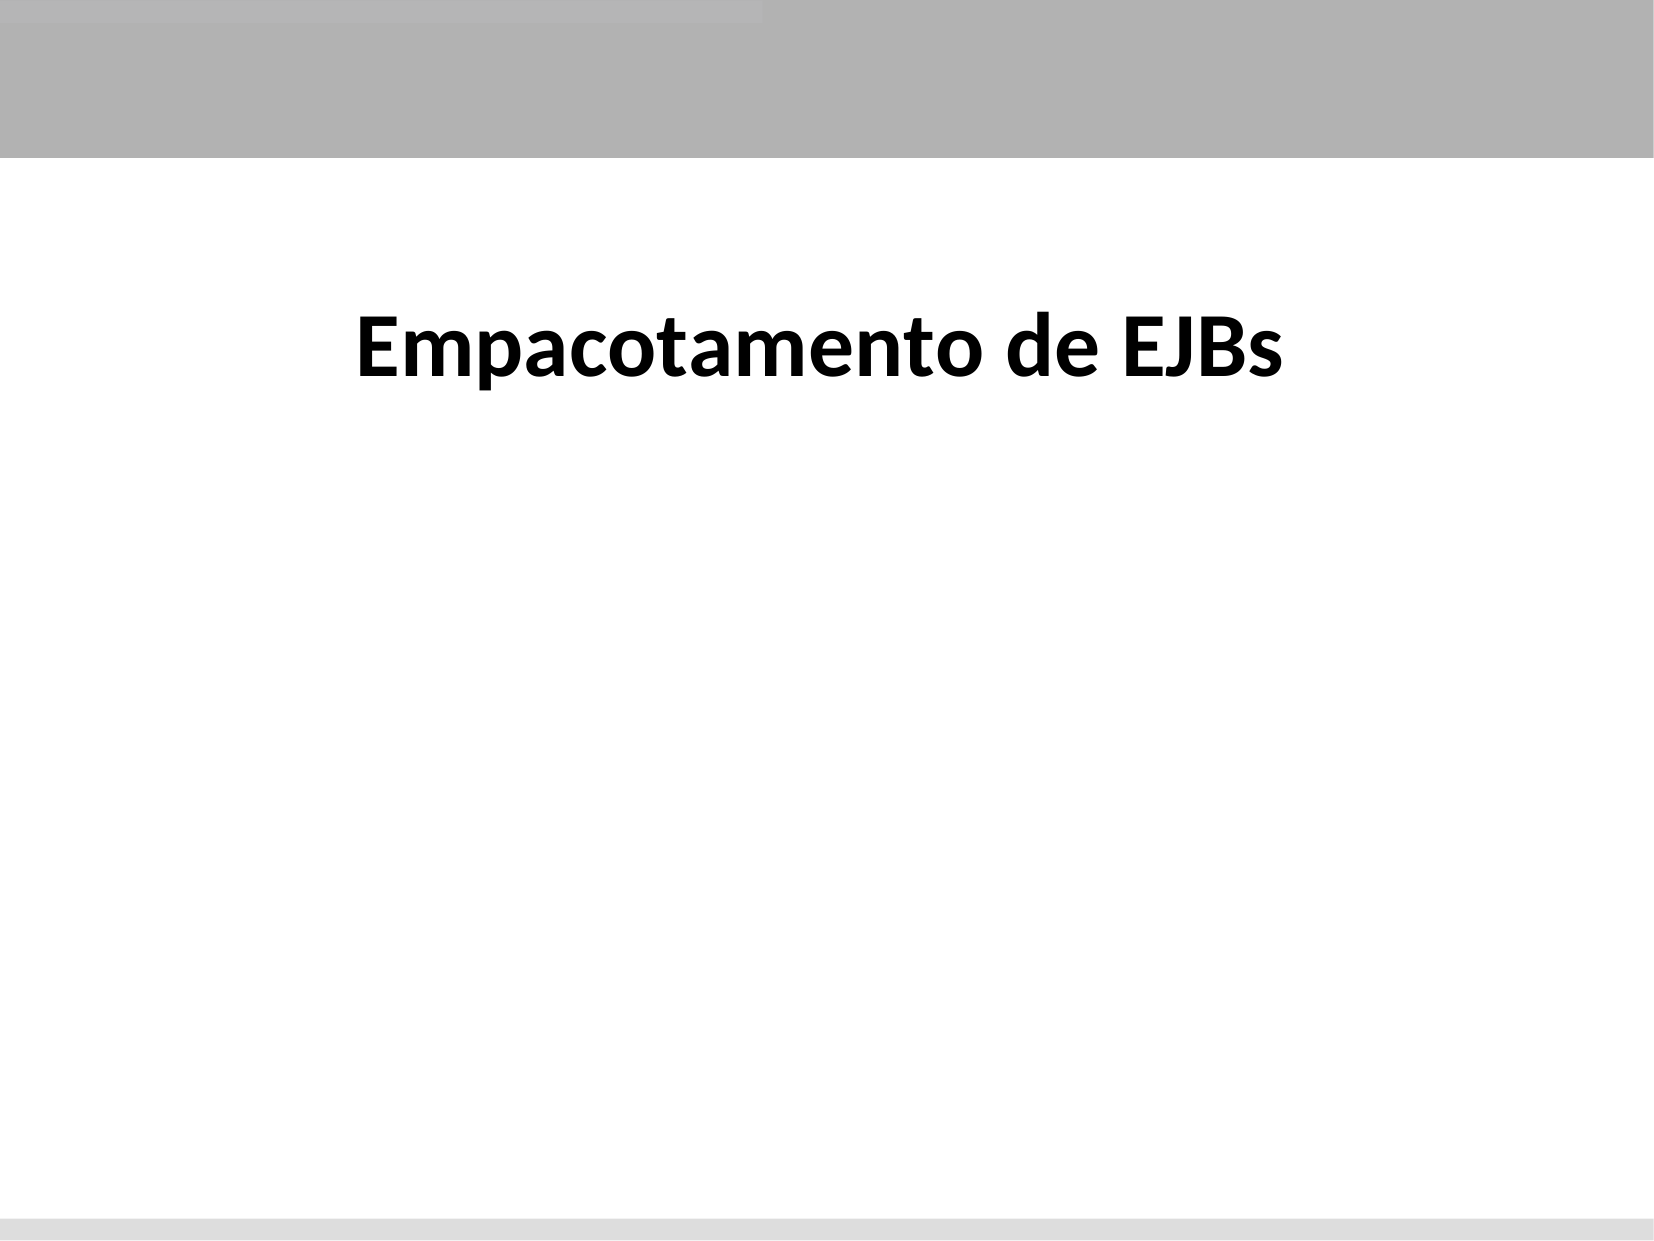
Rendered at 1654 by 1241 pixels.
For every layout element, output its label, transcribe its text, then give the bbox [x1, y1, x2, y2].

subtitle Empacotamento de EJBs [70, 11, 1536, 697]
